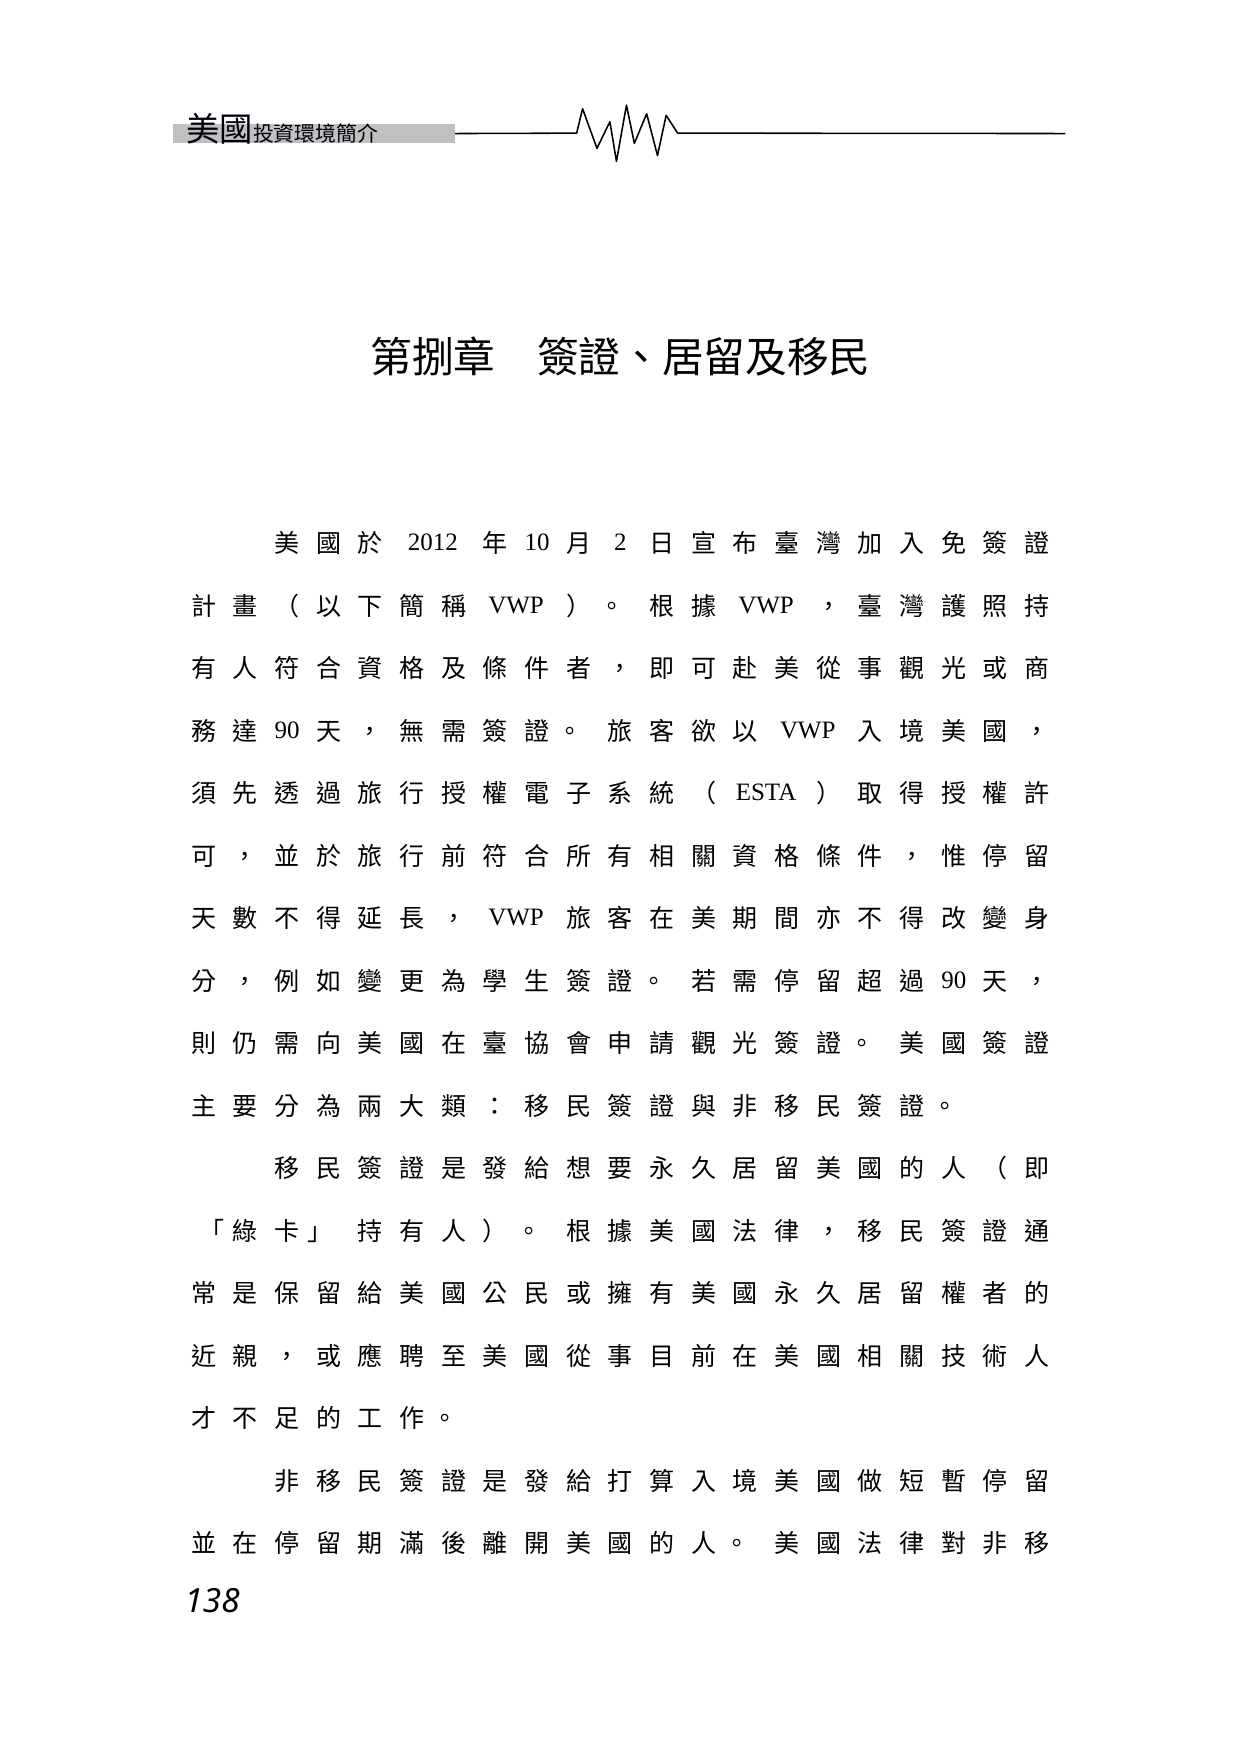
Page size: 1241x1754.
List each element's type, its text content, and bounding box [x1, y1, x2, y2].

text 第捌章 簽證、居留及移民 [183, 313, 1058, 375]
text 美國於2012年10月2日宣布臺灣加入免簽證計畫（以下簡稱VWP）。根據VWP，臺灣護照持有人符合資格及條件者，即可赴美從事觀光或商務達90天，無需簽證。旅客欲以VWP入境美國，須先透過旅行授權電子系統（ESTA）取得授權許可，並於旅行前符合所有相關資格條件，惟停留天數不得延長，VWP旅客在美期間亦不得改變身分，例如變更為學生簽證。若需停留超過90天，則仍需向美國在臺協會申請觀光簽證。美國簽證主要分為兩大類：移民簽證與非移民簽證。 [183, 500, 1058, 1125]
text 非移民簽證是發給打算入境美國做短暫停留並在停留期滿後離開美國的人。美國法律對非移 [183, 1438, 1058, 1563]
text 移民簽證是發給想要永久居留美國的人（即「綠卡」持有人）。根據美國法律，移民簽證通常是保留給美國公民或擁有美國永久居留權者的近親，或應聘至美國從事目前在美國相關技術人才不足的工作。 [183, 1125, 1058, 1438]
